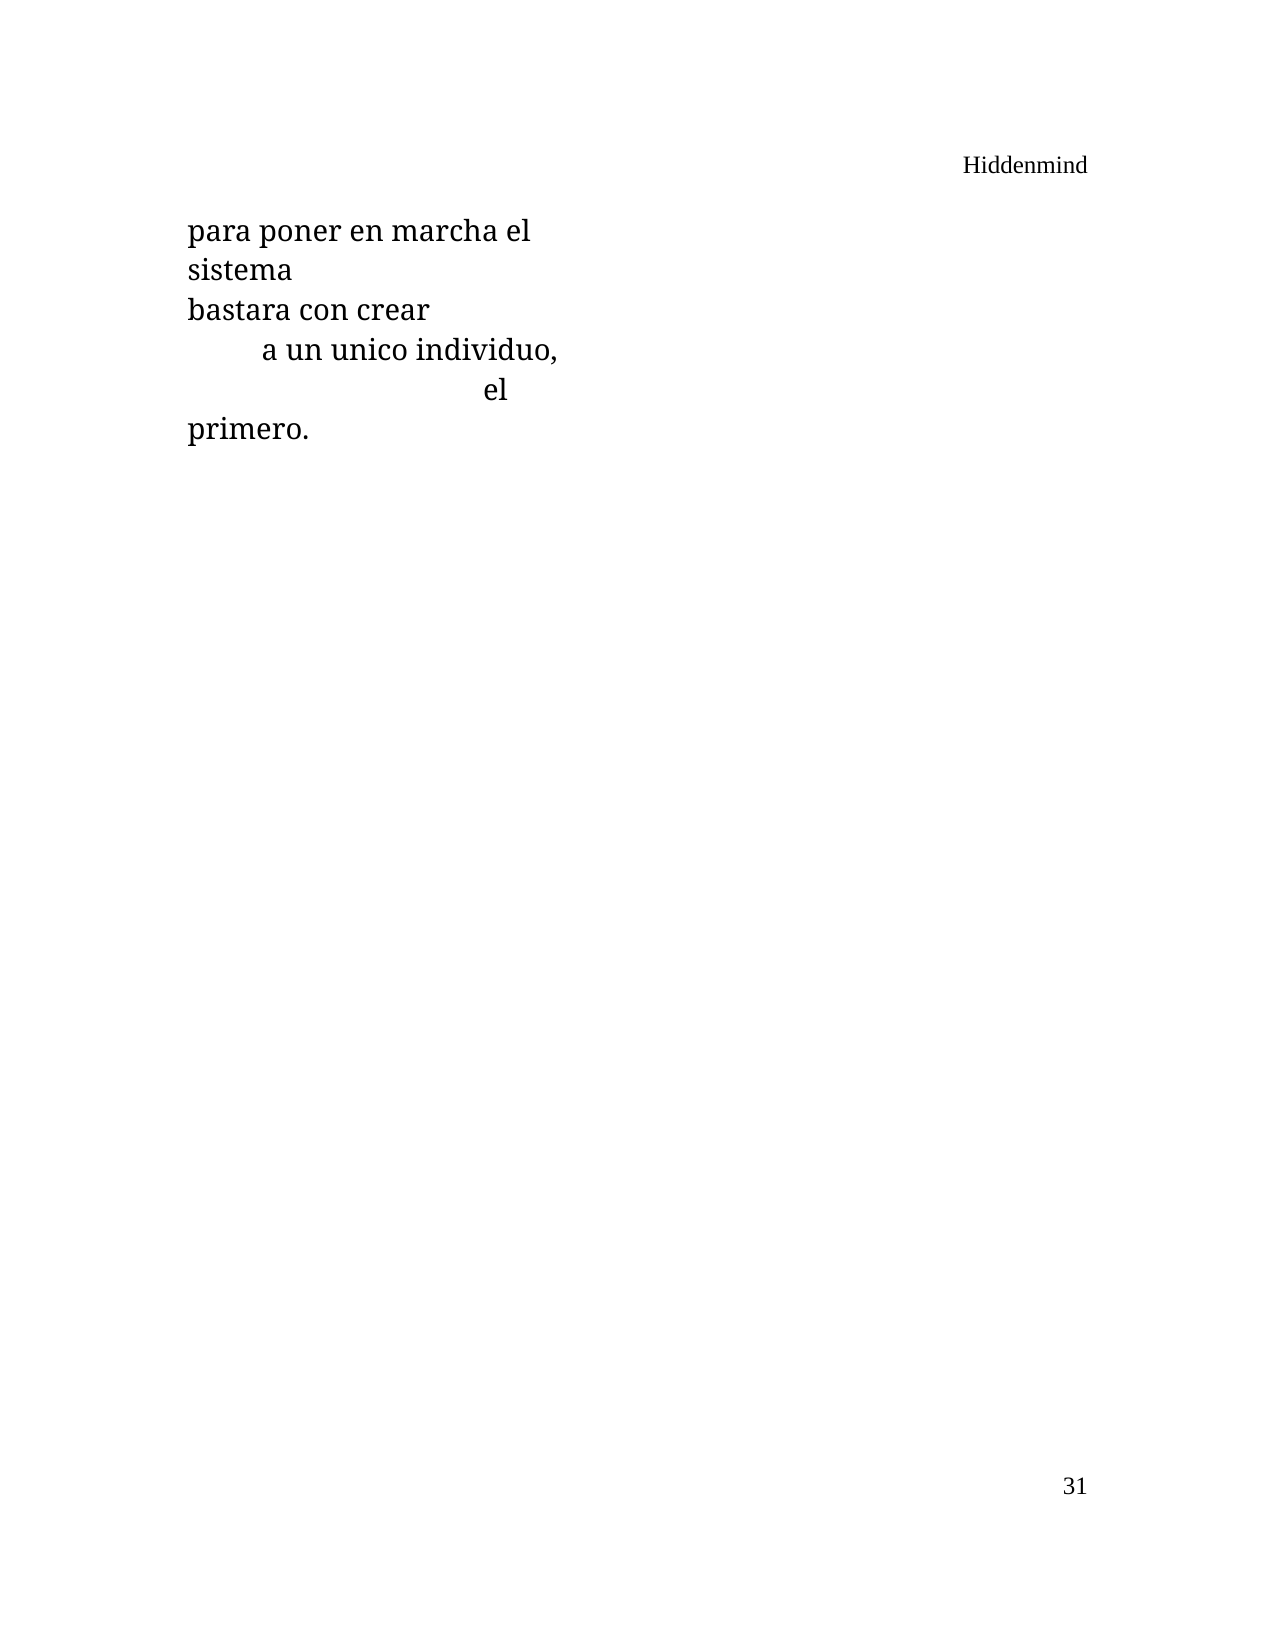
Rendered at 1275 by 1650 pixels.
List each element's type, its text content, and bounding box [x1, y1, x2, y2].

text el primero. [187, 369, 622, 448]
text bastara con crear [187, 289, 622, 329]
text a un unico individuo, [187, 329, 622, 369]
text para poner en marcha el sistema [187, 210, 622, 289]
